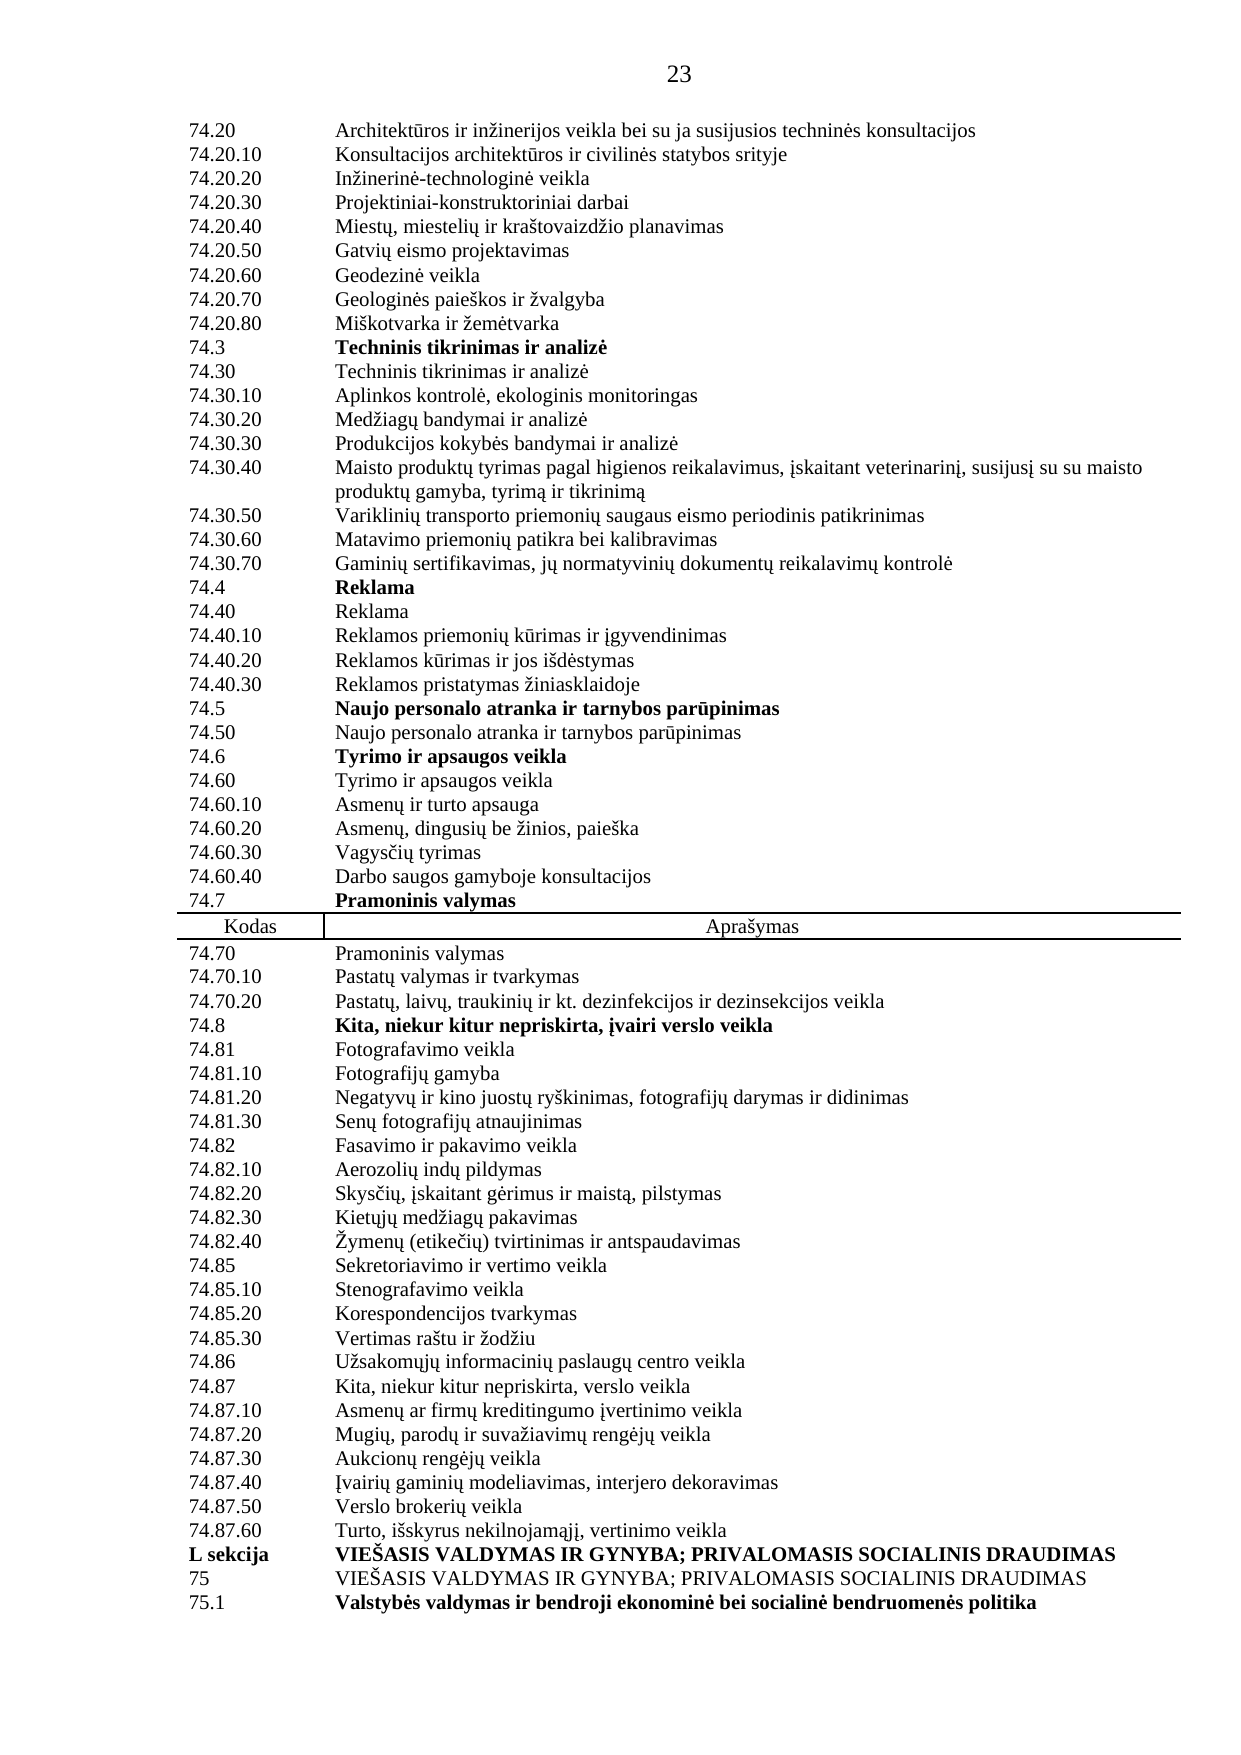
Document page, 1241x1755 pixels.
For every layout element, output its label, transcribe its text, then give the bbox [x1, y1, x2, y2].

table_cell 74.87.10 [177, 1398, 323, 1422]
table_cell Miestų, miestelių ir kraštovaizdžio planavimas [324, 214, 1181, 238]
table_cell 74.60.40 [177, 864, 323, 888]
table_cell Korespondencijos tvarkymas [324, 1301, 1181, 1325]
table_cell 74.30.60 [177, 527, 323, 551]
table_cell Aplinkos kontrolė, ekologinis monitoringas [324, 383, 1181, 407]
table_cell Valstybės valdymas ir bendroji ekonominė bei socialinė bendruomenės politika [324, 1590, 1181, 1614]
table_cell 74.60.10 [177, 792, 323, 816]
table_cell Kodas [177, 914, 323, 938]
table_cell Asmenų ir turto apsauga [324, 792, 1181, 816]
table_cell 74.20.40 [177, 214, 323, 238]
table_cell 74.30.50 [177, 503, 323, 527]
table_cell Vagysčių tyrimas [324, 840, 1181, 864]
table_cell 74.30.10 [177, 383, 323, 407]
table_cell Techninis tikrinimas ir analizė [324, 335, 1181, 359]
table_cell 74.20.60 [177, 263, 323, 287]
table_cell Reklama [324, 575, 1181, 599]
table_cell 74.40.10 [177, 624, 323, 647]
table_cell 74.5 [177, 696, 323, 720]
table_cell Gaminių sertifikavimas, jų normatyvinių dokumentų reikalavimų kontrolė [324, 551, 1181, 575]
table_cell Miškotvarka ir žemėtvarka [324, 311, 1181, 335]
table_cell Verslo brokerių veikla [324, 1494, 1181, 1518]
table_cell Mugių, parodų ir suvažiavimų rengėjų veikla [324, 1422, 1181, 1446]
table_cell Tyrimo ir apsaugos veikla [324, 744, 1181, 768]
table_cell 74.87 [177, 1374, 323, 1398]
table_cell Fotografavimo veikla [324, 1037, 1181, 1061]
table_cell 74.30.70 [177, 551, 323, 575]
table_cell Asmenų, dingusių be žinios, paieška [324, 816, 1181, 840]
table_cell Pastatų valymas ir tvarkymas [324, 965, 1181, 988]
table_cell Pramoninis valymas [324, 940, 1181, 964]
table_cell 74.30.20 [177, 407, 323, 431]
table_cell Įvairių gaminių modeliavimas, interjero dekoravimas [324, 1470, 1181, 1494]
table_cell Fasavimo ir pakavimo veikla [324, 1133, 1181, 1157]
table_cell Pastatų, laivų, traukinių ir kt. dezinfekcijos ir dezinsekcijos veikla [324, 989, 1181, 1013]
table_cell 75.1 [177, 1590, 323, 1614]
table_cell Darbo saugos gamyboje konsultacijos [324, 864, 1181, 888]
table_cell 74.87.50 [177, 1494, 323, 1518]
table_cell Kita, niekur kitur nepriskirta, verslo veikla [324, 1374, 1181, 1398]
table_cell Geodezinė veikla [324, 263, 1181, 287]
table_cell 74.85.30 [177, 1325, 323, 1349]
table_cell 74.20.30 [177, 190, 323, 214]
table_cell Naujo personalo atranka ir tarnybos parūpinimas [324, 720, 1181, 744]
table_cell Techninis tikrinimas ir analizė [324, 359, 1181, 383]
table_cell 74.82.10 [177, 1157, 323, 1181]
table_cell Užsakomųjų informacinių paslaugų centro veikla [324, 1350, 1181, 1373]
table_cell L sekcija [177, 1542, 323, 1566]
table_cell 74.8 [177, 1013, 323, 1037]
table_cell 74.40.20 [177, 648, 323, 672]
table_cell 74.87.30 [177, 1446, 323, 1470]
table_cell 74.82.30 [177, 1205, 323, 1229]
table_cell 74.87.20 [177, 1422, 323, 1446]
table_cell 74.6 [177, 744, 323, 768]
table_cell Medžiagų bandymai ir analizė [324, 407, 1181, 431]
table_cell 74.30 [177, 359, 323, 383]
table_cell 74.82.20 [177, 1181, 323, 1205]
table_cell Skysčių, įskaitant gėrimus ir maistą, pilstymas [324, 1181, 1181, 1205]
table_cell VIEŠASIS VALDYMAS IR GYNYBA; PRIVALOMASIS SOCIALINIS DRAUDIMAS [324, 1566, 1181, 1590]
table_cell 74.87.60 [177, 1518, 323, 1542]
table_cell 74.70.20 [177, 989, 323, 1013]
table_cell Fotografijų gamyba [324, 1061, 1181, 1085]
table_cell Sekretoriavimo ir vertimo veikla [324, 1253, 1181, 1277]
table_cell Inžinerinė-technologinė veikla [324, 166, 1181, 190]
table_cell Senų fotografijų atnaujinimas [324, 1109, 1181, 1133]
table_cell VIEŠASIS VALDYMAS IR GYNYBA; PRIVALOMASIS SOCIALINIS DRAUDIMAS [324, 1542, 1181, 1566]
table_cell 74.20 [177, 118, 323, 142]
table_cell Pramoninis valymas [324, 888, 1181, 912]
table_cell 74.81.10 [177, 1061, 323, 1085]
table_cell Maisto produktų tyrimas pagal higienos reikalavimus, įskaitant veterinarinį, susijusį su su maisto produktų gamyba, tyrimą ir tikrinimą [324, 455, 1181, 503]
table_cell Asmenų ar firmų kreditingumo įvertinimo veikla [324, 1398, 1181, 1422]
table_cell 74.60 [177, 768, 323, 792]
table_cell 74.30.30 [177, 431, 323, 455]
table_cell 74.60.20 [177, 816, 323, 840]
table_cell Tyrimo ir apsaugos veikla [324, 768, 1181, 792]
table_cell 74.40 [177, 599, 323, 623]
table_cell Geologinės paieškos ir žvalgyba [324, 287, 1181, 311]
table_cell Aprašymas [325, 914, 1181, 938]
table_cell Projektiniai-konstruktoriniai darbai [324, 190, 1181, 214]
table_cell Stenografavimo veikla [324, 1277, 1181, 1301]
table_cell Aukcionų rengėjų veikla [324, 1446, 1181, 1470]
table_cell 74.81.20 [177, 1085, 323, 1109]
table_cell Turto, išskyrus nekilnojamąjį, vertinimo veikla [324, 1518, 1181, 1542]
table_cell 75 [177, 1566, 323, 1590]
table_cell 74.81.30 [177, 1109, 323, 1133]
table_cell 74.50 [177, 720, 323, 744]
table_cell 74.4 [177, 575, 323, 599]
table_cell 74.60.30 [177, 840, 323, 864]
table_cell 74.7 [177, 888, 323, 912]
table_cell 74.20.10 [177, 142, 323, 166]
table_cell Matavimo priemonių patikra bei kalibravimas [324, 527, 1181, 551]
table_cell Žymenų (etikečių) tvirtinimas ir antspaudavimas [324, 1229, 1181, 1253]
table_cell Negatyvų ir kino juostų ryškinimas, fotografijų darymas ir didinimas [324, 1085, 1181, 1109]
table_cell 74.85 [177, 1253, 323, 1277]
table_cell 74.70.10 [177, 965, 323, 988]
table_cell Variklinių transporto priemonių saugaus eismo periodinis patikrinimas [324, 503, 1181, 527]
table_cell Reklama [324, 599, 1181, 623]
table_cell 74.20.20 [177, 166, 323, 190]
table_cell 74.86 [177, 1350, 323, 1373]
table_cell 74.81 [177, 1037, 323, 1061]
table_cell 74.82.40 [177, 1229, 323, 1253]
table_cell 74.20.80 [177, 311, 323, 335]
table_cell 74.70 [177, 940, 323, 964]
table_cell Aerozolių indų pildymas [324, 1157, 1181, 1181]
table_cell Produkcijos kokybės bandymai ir analizė [324, 431, 1181, 455]
table_cell 74.20.70 [177, 287, 323, 311]
table_cell Architektūros ir inžinerijos veikla bei su ja susijusios techninės konsultacijos [324, 118, 1181, 142]
table_cell 74.20.50 [177, 239, 323, 262]
table_cell 74.30.40 [177, 455, 323, 503]
table_cell Reklamos kūrimas ir jos išdėstymas [324, 648, 1181, 672]
table_cell Reklamos pristatymas žiniasklaidoje [324, 672, 1181, 696]
table_cell Naujo personalo atranka ir tarnybos parūpinimas [324, 696, 1181, 720]
table_cell 74.87.40 [177, 1470, 323, 1494]
table_cell Konsultacijos architektūros ir civilinės statybos srityje [324, 142, 1181, 166]
table_cell 74.40.30 [177, 672, 323, 696]
table_cell 74.85.10 [177, 1277, 323, 1301]
table_cell Reklamos priemonių kūrimas ir įgyvendinimas [324, 624, 1181, 647]
table_cell 74.82 [177, 1133, 323, 1157]
table_cell Gatvių eismo projektavimas [324, 239, 1181, 262]
table_cell 74.3 [177, 335, 323, 359]
table_cell Kita, niekur kitur nepriskirta, įvairi verslo veikla [324, 1013, 1181, 1037]
table_cell 74.85.20 [177, 1301, 323, 1325]
table_cell Kietųjų medžiagų pakavimas [324, 1205, 1181, 1229]
table_cell Vertimas raštu ir žodžiu [324, 1325, 1181, 1349]
